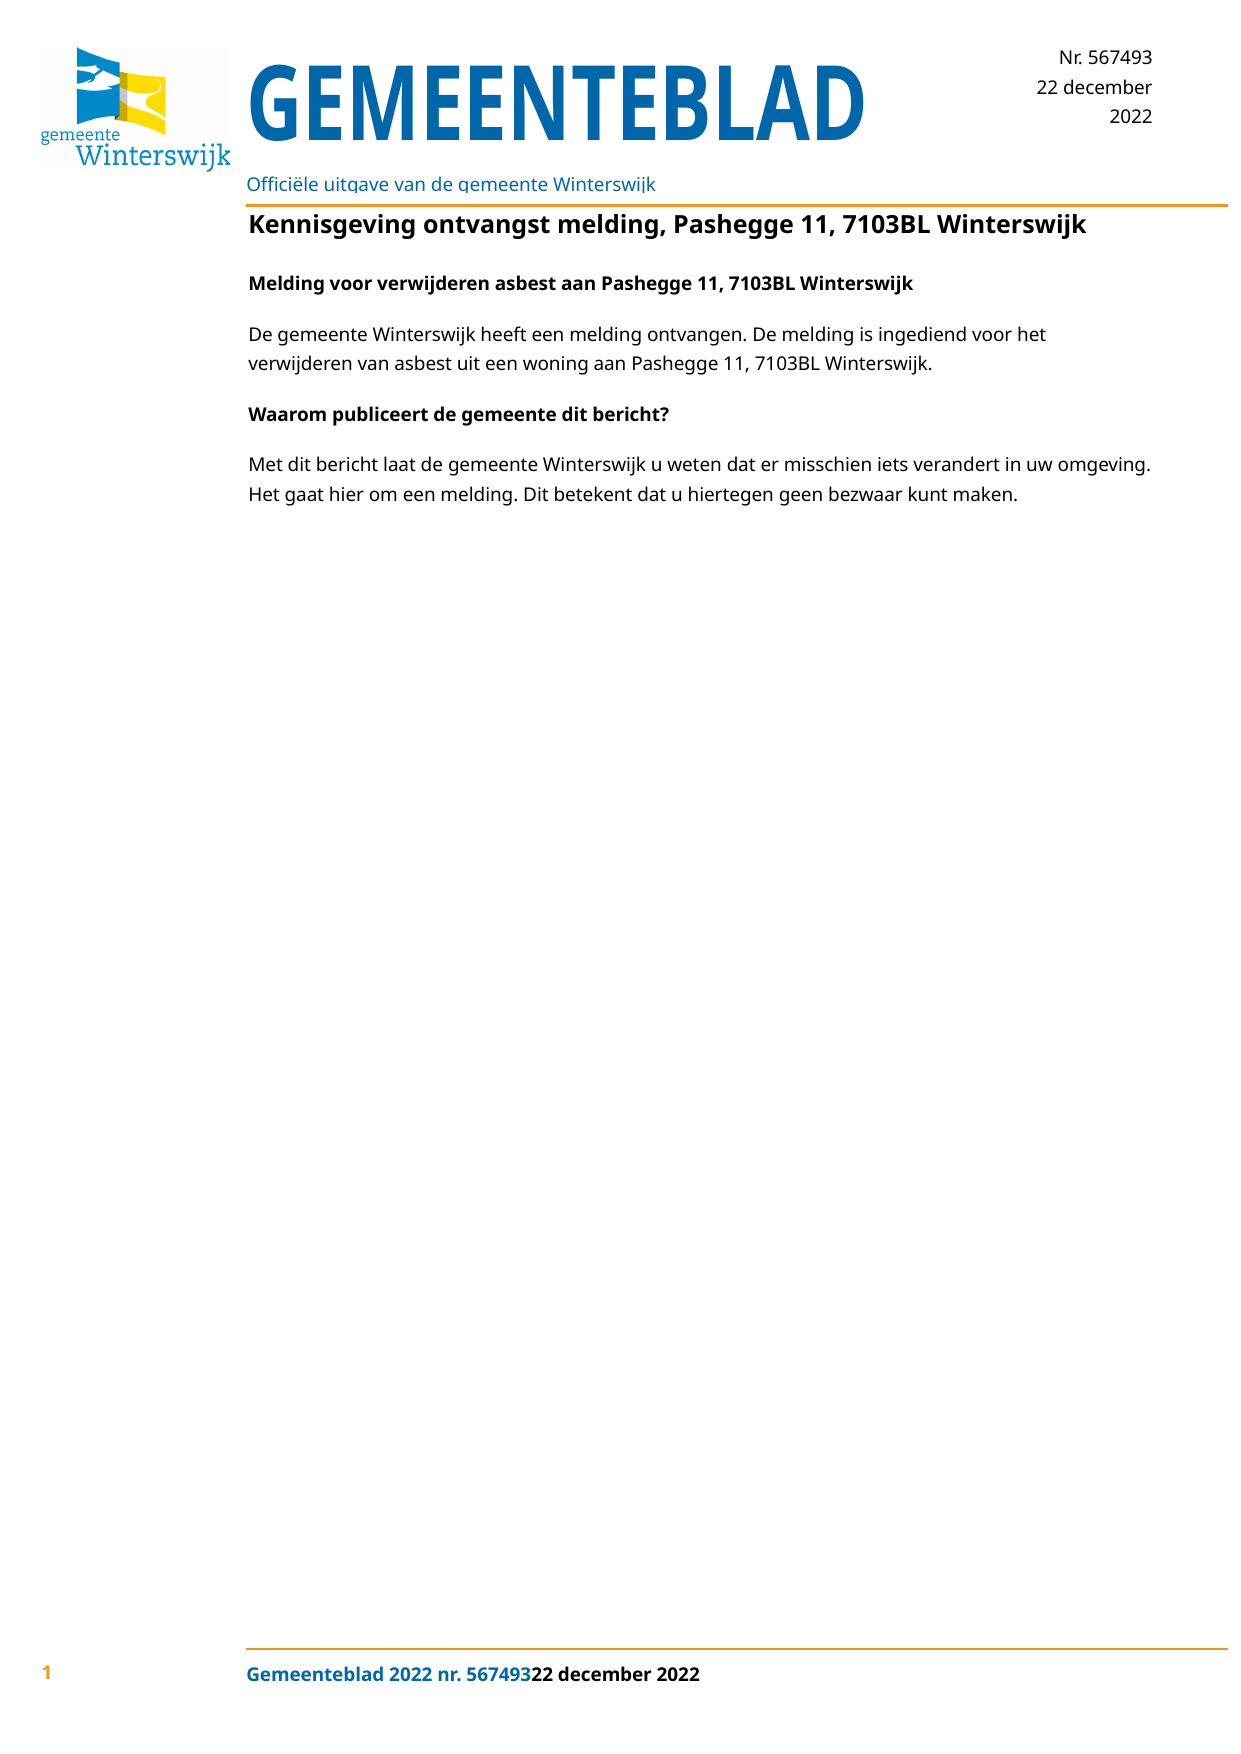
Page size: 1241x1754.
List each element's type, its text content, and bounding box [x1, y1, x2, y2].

text Kennisgeving ontvangst melding, Pashegge 11, 7103BL Winterswijk [248, 207, 1152, 241]
text De gemeente Winterswijk heeft een melding ontvangen. De melding is ingediend voor het verwijderen van asbest uit een woning aan Pashegge 11, 7103BL Winterswijk. [248, 321, 1152, 376]
text Met dit bericht laat de gemeente Winterswijk u weten dat er misschien iets verandert in uw omgeving. Het gaat hier om een melding. Dit betekent dat u hiertegen geen bezwaar kunt maken. [248, 451, 1152, 506]
picture [225, 153, 231, 162]
text Melding voor verwijderen asbest aan Pashegge 11, 7103BL Winterswijk [248, 270, 1152, 296]
picture [41, 47, 231, 172]
text Waarom publiceert de gemeente dit bericht? [248, 401, 1152, 426]
